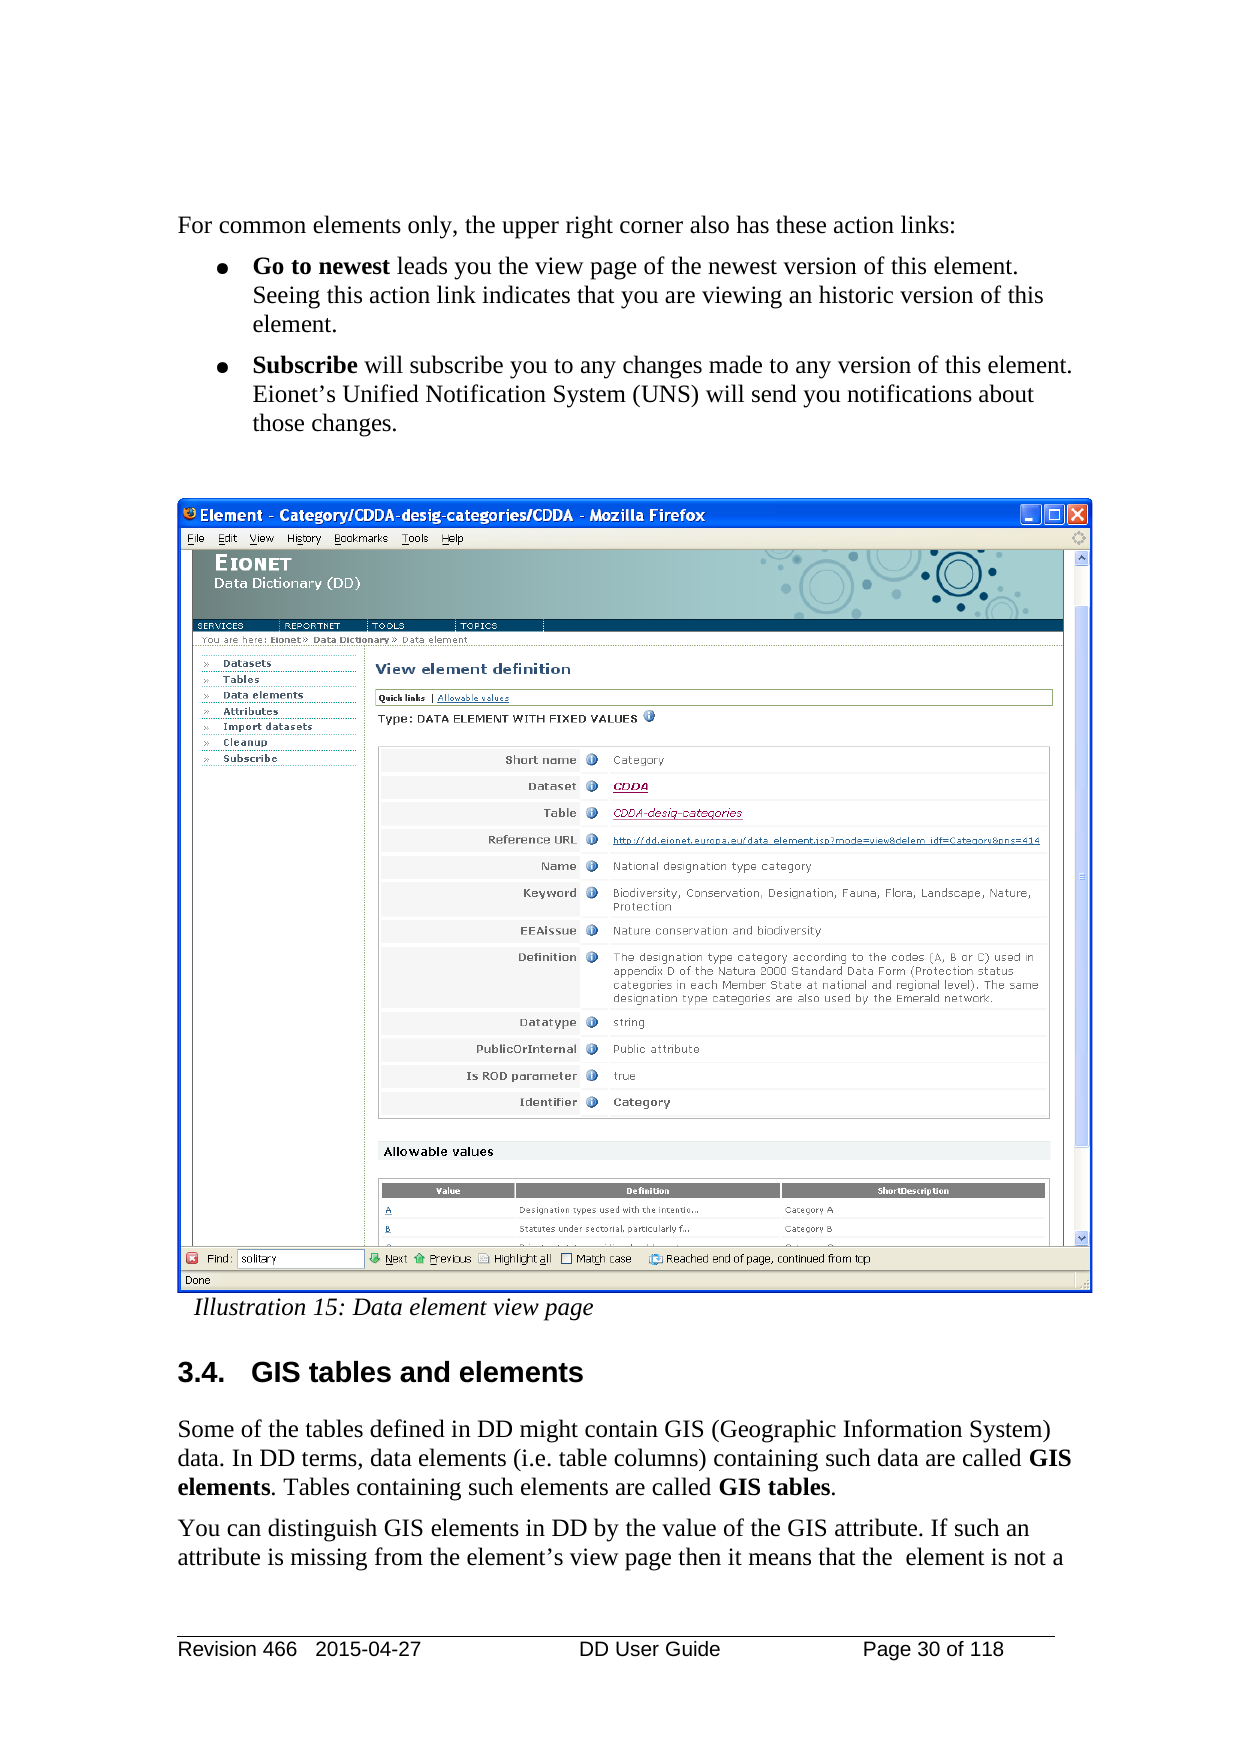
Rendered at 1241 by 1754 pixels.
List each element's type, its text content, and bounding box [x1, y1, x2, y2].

list Go to newest leads you the view page of the newest version of this element. Seeing this action link indicates that you are viewing an historic version of this element. [215, 251, 1092, 338]
list Subscribe will subscribe you to any changes made to any version of this element. Eionet’s Unified Notification System (UNS) will send you notifications about those changes. [215, 350, 1092, 437]
picture [177, 498, 1093, 1293]
text For common elements only, the upper right corner also has these action links: [177, 210, 1092, 239]
text Some of the tables defined in DD might contain GIS (Geographic Information System) data. In DD terms, data elements (i.e. table columns) containing such data are called GIS elements. Tables containing such elements are called GIS tables. [177, 1413, 1092, 1501]
subtitle GIS tables and elements [177, 1355, 1092, 1389]
text You can distinguish GIS elements in DD by the value of the GIS attribute. If such an attribute is missing from the element’s view page then it means that the element is not a [177, 1512, 1092, 1571]
text Illustration 15: Data element view page [194, 1293, 1076, 1321]
